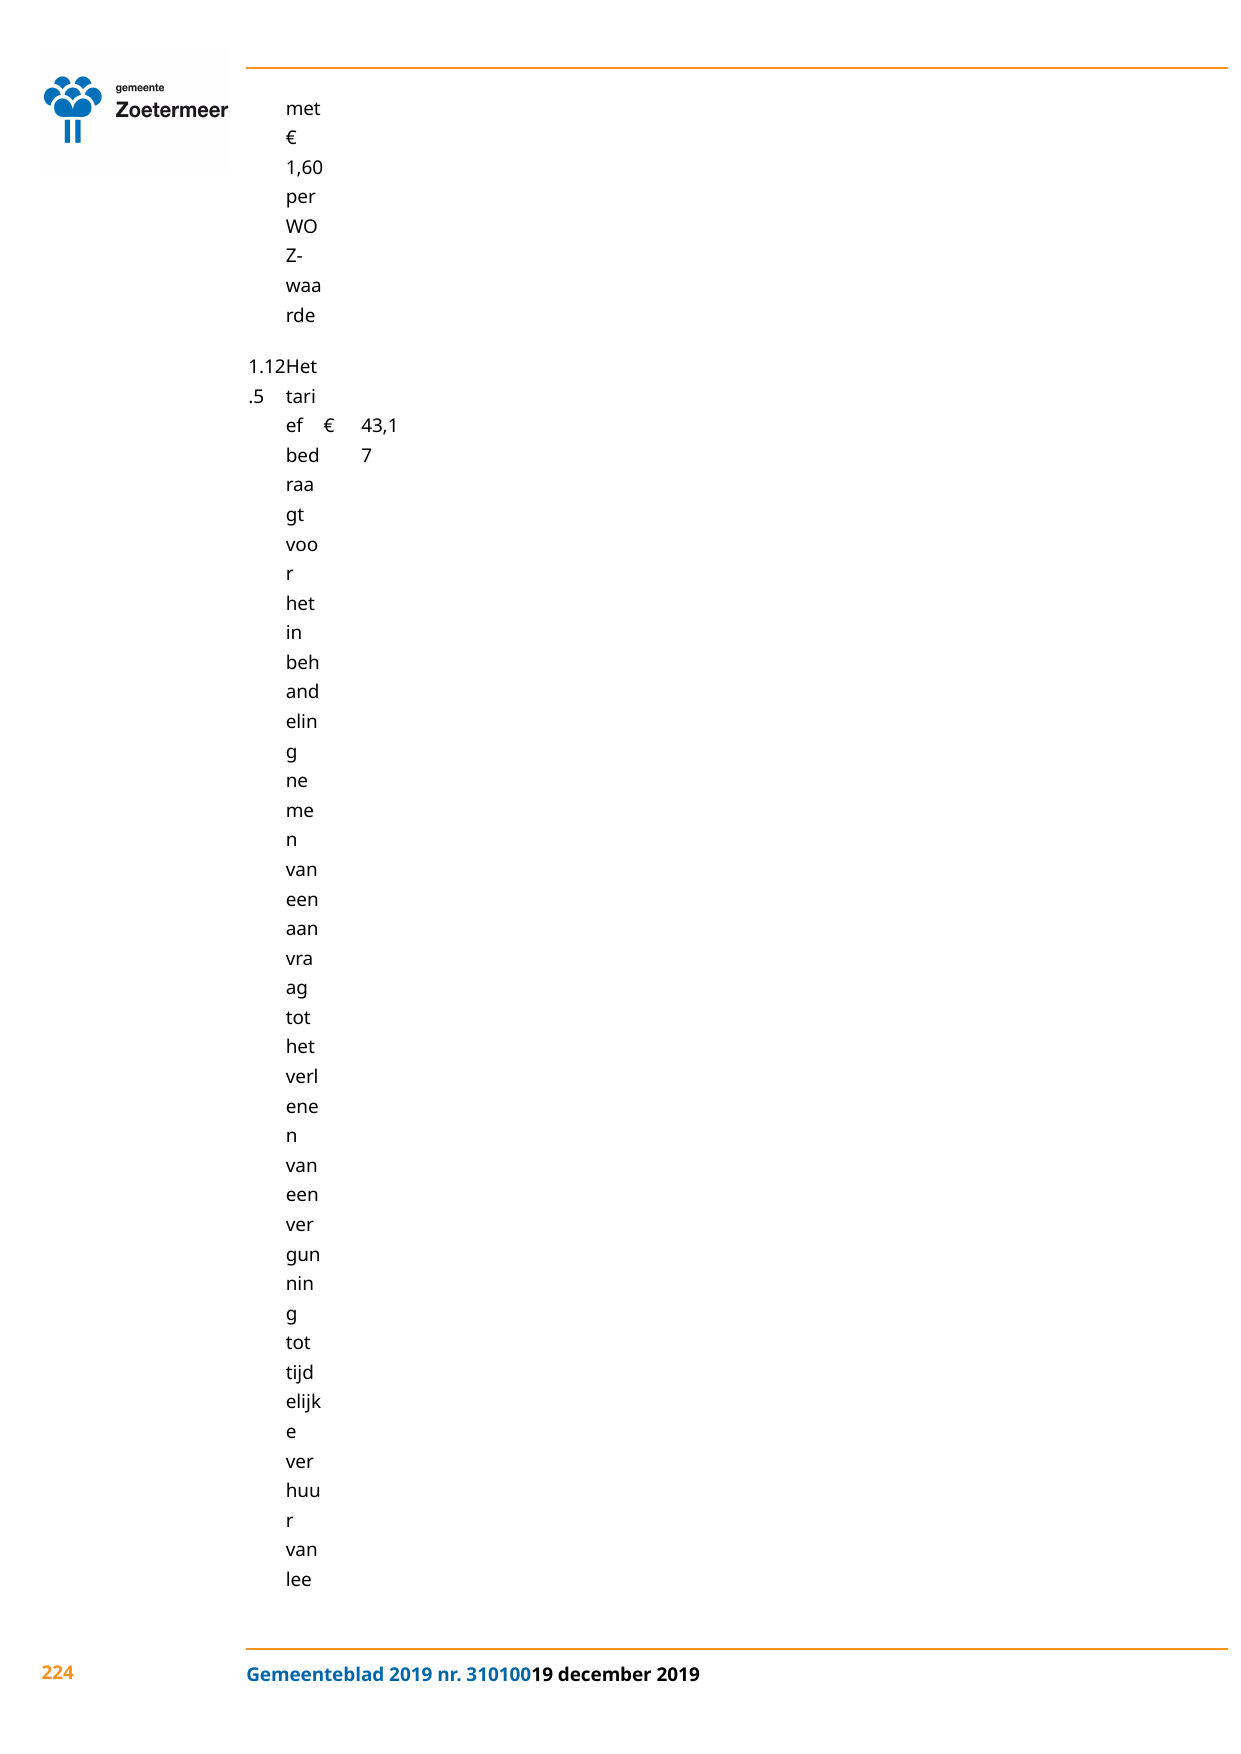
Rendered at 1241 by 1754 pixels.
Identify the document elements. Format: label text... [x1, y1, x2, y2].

picture [41, 47, 231, 172]
table_cell [323, 328, 361, 353]
table_cell met € 1,60 per WOZ-waarde [286, 95, 323, 328]
table_cell Het tarief bedraagt voor het in behandeling nemen van een aanvraag tot het verlenen van een vergunning tot tijdelijke verhuur van lee [286, 353, 323, 1592]
table_cell 43,17 [361, 353, 398, 1592]
table_cell [248, 328, 286, 353]
table_cell € [323, 353, 361, 1592]
table_cell 1.12.5 [248, 353, 286, 1592]
table_cell [323, 95, 361, 328]
table_cell [286, 328, 323, 353]
table_cell [361, 328, 398, 353]
table_cell [248, 95, 286, 328]
table_cell [361, 95, 398, 328]
